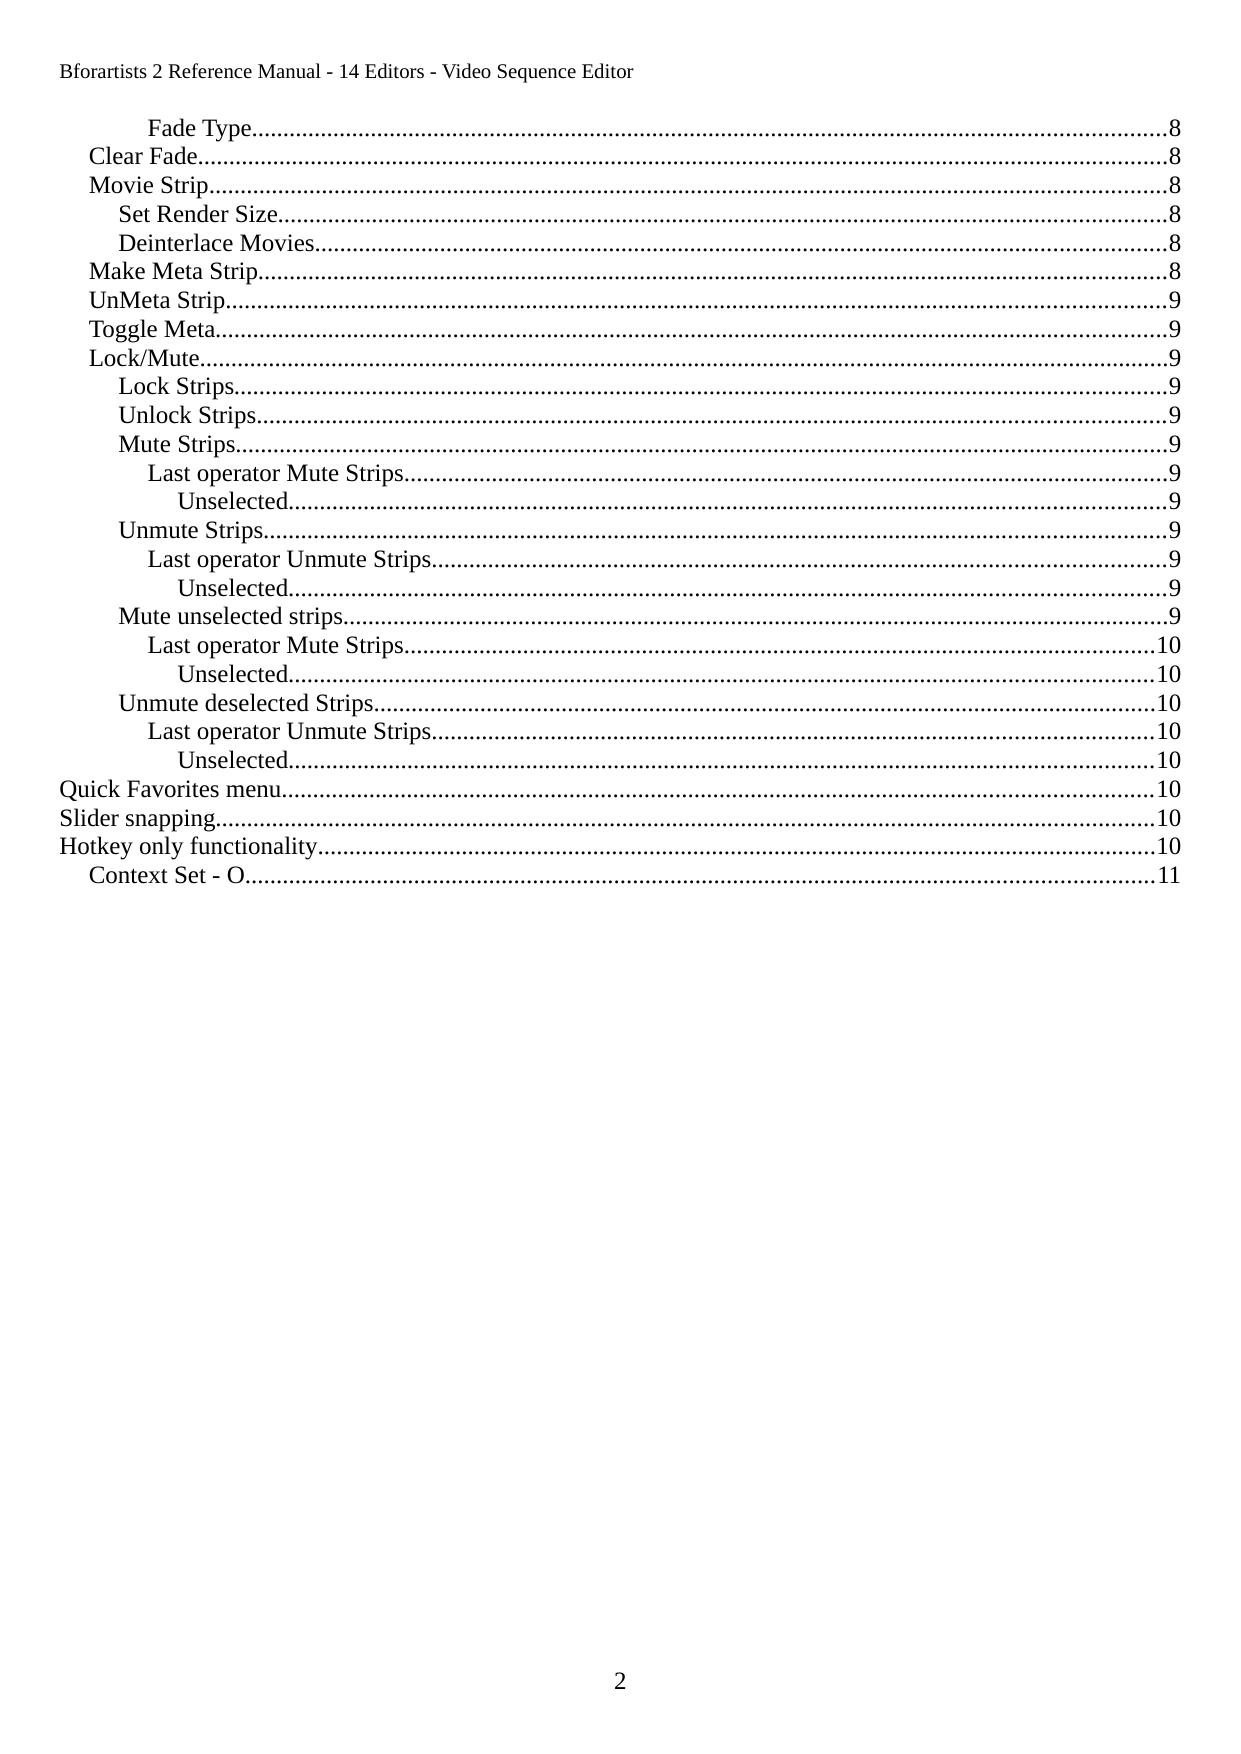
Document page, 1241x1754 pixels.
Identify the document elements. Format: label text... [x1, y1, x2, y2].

text Fade Type 8 [147, 113, 1181, 141]
text Unmute Strips 9 [118, 515, 1181, 544]
text Unselected 10 [177, 745, 1181, 774]
text Movie Strip 8 [88, 170, 1181, 199]
text Mute unselected strips 9 [118, 601, 1181, 630]
text Last operator Mute Strips 9 [147, 458, 1181, 486]
text Unmute deselected Strips 10 [118, 688, 1181, 716]
text Lock/Mute 9 [88, 343, 1181, 371]
text Context Set - O 11 [88, 860, 1181, 889]
text Clear Fade 8 [88, 141, 1181, 170]
text Mute Strips 9 [118, 429, 1181, 458]
text Unselected 9 [177, 573, 1181, 601]
text UnMeta Strip 9 [88, 285, 1181, 314]
text Last operator Unmute Strips 9 [147, 544, 1181, 573]
text Unselected 9 [177, 486, 1181, 515]
text Set Render Size 8 [118, 199, 1181, 228]
text Quick Favorites menu 10 [59, 774, 1181, 803]
text Unselected 10 [177, 659, 1181, 688]
text Toggle Meta 9 [88, 314, 1181, 343]
text Unlock Strips 9 [118, 400, 1181, 429]
text Lock Strips 9 [118, 371, 1181, 400]
text Slider snapping 10 [59, 803, 1181, 831]
text Make Meta Strip 8 [88, 256, 1181, 285]
text Hotkey only functionality 10 [59, 831, 1181, 860]
text Last operator Mute Strips 10 [147, 630, 1181, 659]
text Deinterlace Movies 8 [118, 228, 1181, 256]
text Last operator Unmute Strips 10 [147, 716, 1181, 745]
